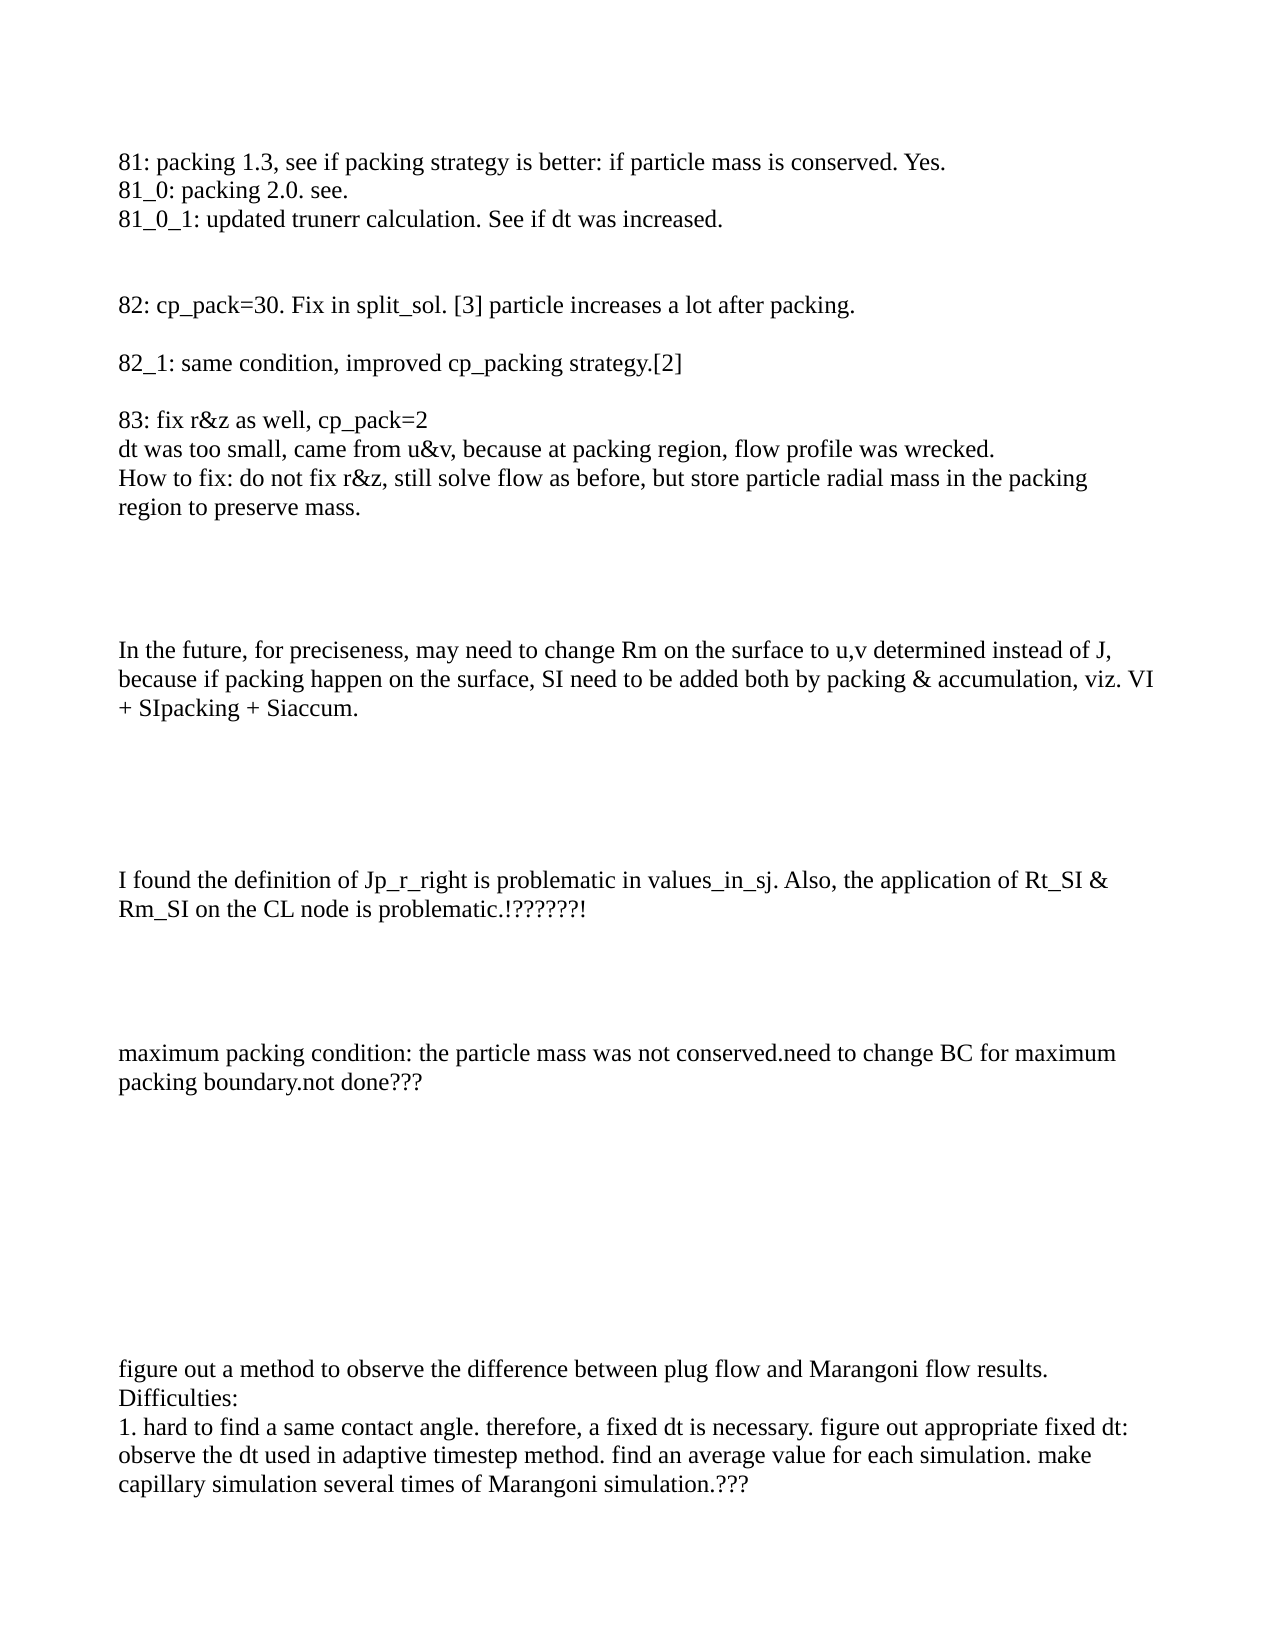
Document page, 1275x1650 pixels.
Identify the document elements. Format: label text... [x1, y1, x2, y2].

text figure out a method to observe the difference between plug flow and Marangoni flow results. Difficulties: [118, 1354, 1157, 1412]
text 1. hard to find a same contact angle. therefore, a fixed dt is necessary. figure out appropriate fixed dt: observe the dt used in adaptive timestep method. find an average value for each simulation. make capillary simulation several times of Marangoni simulation.??? [118, 1412, 1157, 1498]
text How to fix: do not fix r&z, still solve flow as before, but store particle radial mass in the packing region to preserve mass. [118, 463, 1157, 521]
text 83: fix r&z as well, cp_pack=2 [118, 406, 1157, 434]
text 82_1: same condition, improved cp_packing strategy.[2] [118, 348, 1157, 377]
text 82: cp_pack=30. Fix in split_sol. [3] particle increases a lot after packing. [118, 291, 1157, 319]
text 81_0: packing 2.0. see. [118, 176, 1157, 204]
text 81_0_1: updated trunerr calculation. See if dt was increased. [118, 204, 1157, 233]
text 81: packing 1.3, see if packing strategy is better: if particle mass is conserved. Yes. [118, 147, 1157, 176]
text dt was too small, came from u&v, because at packing region, flow profile was wrecked. [118, 434, 1157, 463]
text maximum packing condition: the particle mass was not conserved.need to change BC for maximum packing boundary.not done??? [118, 1038, 1157, 1096]
text In the future, for preciseness, may need to change Rm on the surface to u,v determined instead of J, because if packing happen on the surface, SI need to be added both by packing & accumulation, viz. VI + SIpacking + Siaccum. [118, 636, 1157, 722]
text I found the definition of Jp_r_right is problematic in values_in_sj. Also, the application of Rt_SI & Rm_SI on the CL node is problematic.!??????! [118, 866, 1157, 923]
